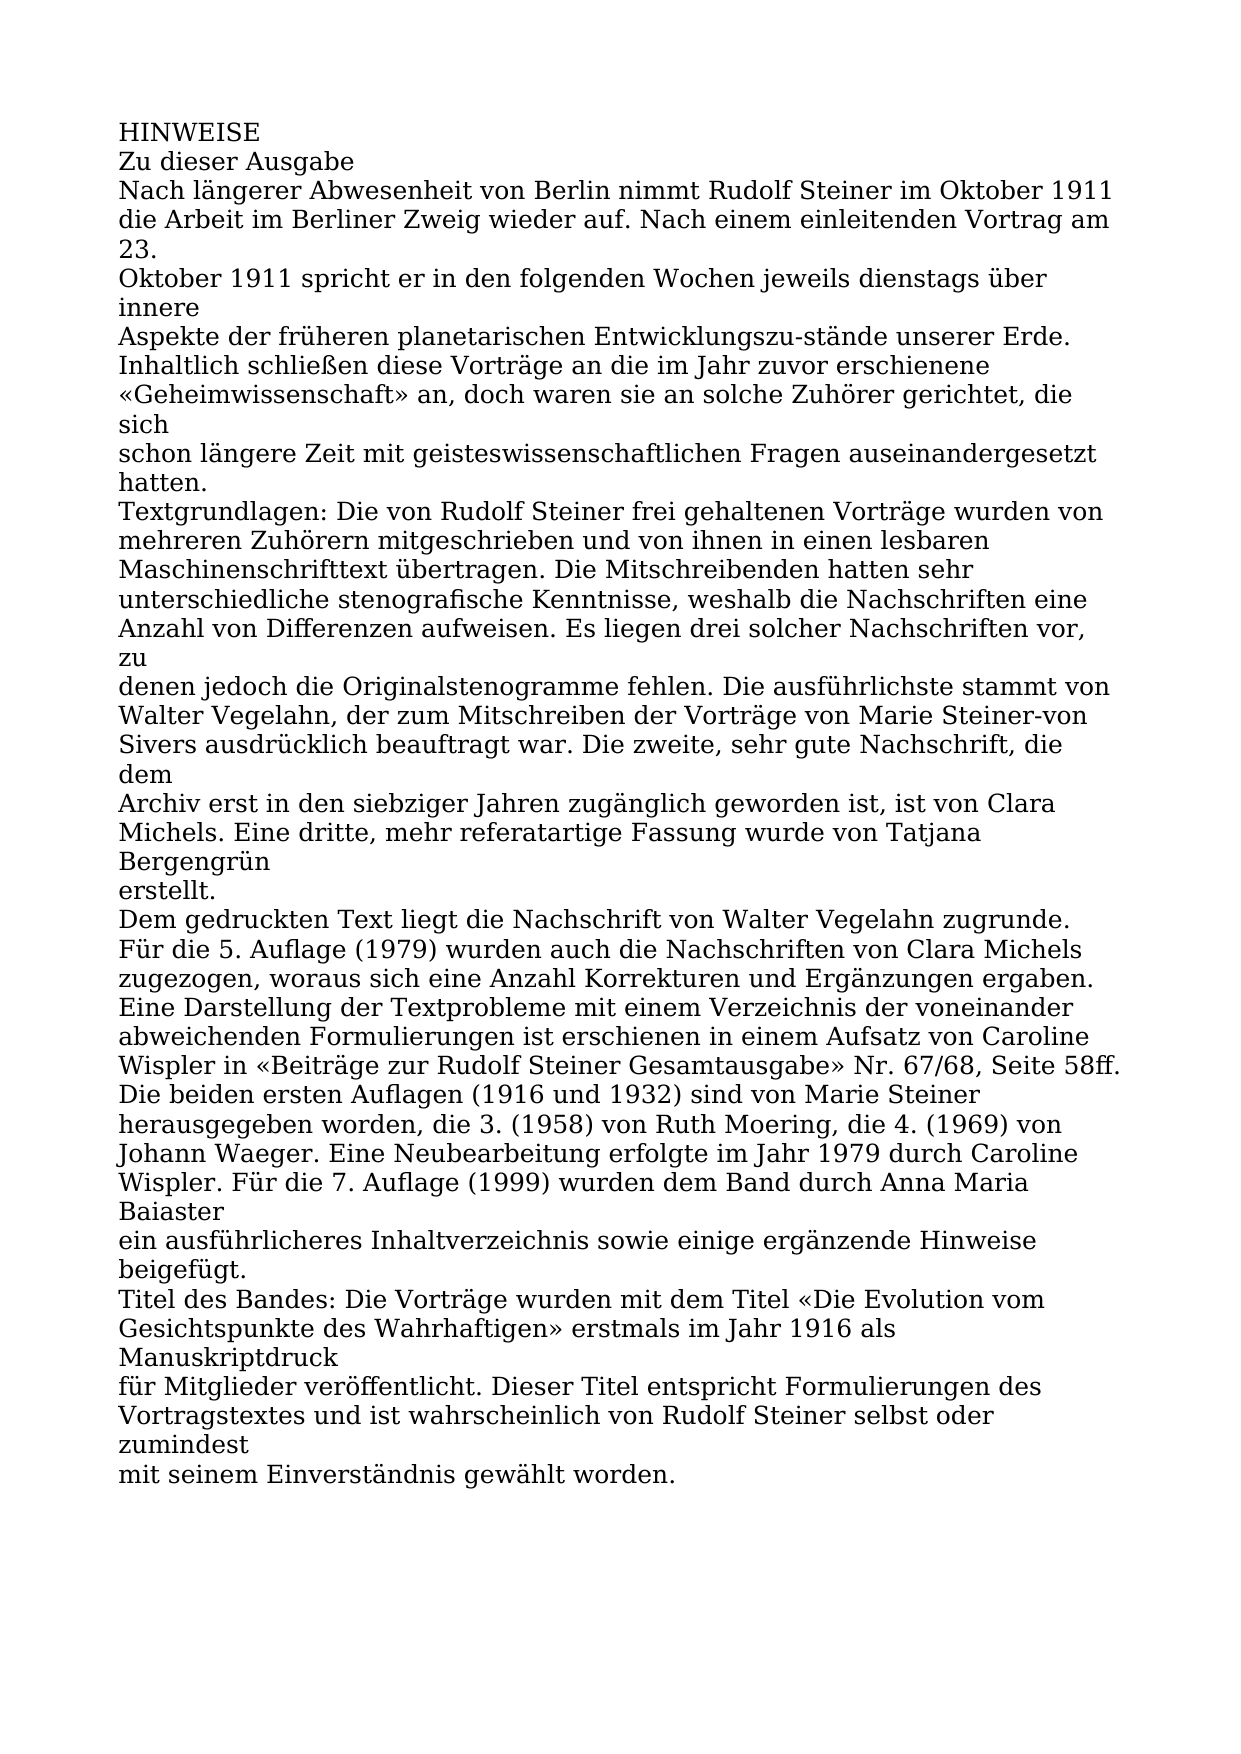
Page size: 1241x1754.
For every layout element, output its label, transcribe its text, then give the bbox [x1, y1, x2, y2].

text Johann Waeger. Eine Neubearbeitung erfolgte im Jahr 1979 durch Caroline [118, 1139, 1122, 1168]
text mehreren Zuhörern mitgeschrieben und von ihnen in einen lesbaren [118, 526, 1122, 556]
text Titel des Bandes: Die Vorträge wurden mit dem Titel «Die Evolution vom [118, 1285, 1122, 1314]
text erstellt. [118, 876, 1122, 906]
text unterschiedliche stenografische Kenntnisse, weshalb die Nachschriften eine [118, 585, 1122, 614]
text Michels. Eine dritte, mehr referatartige Fassung wurde von Tatjana Bergengrün [118, 818, 1122, 876]
text Dem gedruckten Text liegt die Nachschrift von Walter Vegelahn zugrunde. [118, 906, 1122, 935]
text für Mitglieder veröffentlicht. Dieser Titel entspricht Formulierungen des [118, 1372, 1122, 1401]
text Inhaltlich schließen diese Vorträge an die im Jahr zuvor erschienene [118, 351, 1122, 381]
text Oktober 1911 spricht er in den folgenden Wochen jeweils dienstags über innere [118, 264, 1122, 322]
text herausgegeben worden, die 3. (1958) von Ruth Moering, die 4. (1969) von [118, 1110, 1122, 1139]
text Archiv erst in den siebziger Jahren zugänglich geworden ist, ist von Clara [118, 789, 1122, 818]
text beigefügt. [118, 1256, 1122, 1285]
text Anzahl von Differenzen aufweisen. Es liegen drei solcher Nachschriften vor, zu [118, 614, 1122, 672]
text Aspekte der früheren planetarischen Entwicklungszu-stände unserer Erde. [118, 322, 1122, 351]
text Textgrundlagen: Die von Rudolf Steiner frei gehaltenen Vorträge wurden von [118, 497, 1122, 526]
text Walter Vegelahn, der zum Mitschreiben der Vorträge von Marie Steiner-von [118, 701, 1122, 731]
text Für die 5. Auflage (1979) wurden auch die Nachschriften von Clara Michels [118, 935, 1122, 964]
text denen jedoch die Originalstenogramme fehlen. Die ausführlichste stammt von [118, 672, 1122, 701]
text Vortragstextes und ist wahrscheinlich von Rudolf Steiner selbst oder zumindest [118, 1401, 1122, 1460]
text Wispler in «Beiträge zur Rudolf Steiner Gesamtausgabe» Nr. 67/68, Seite 58ff. [118, 1051, 1122, 1081]
text mit seinem Einverständnis gewählt worden. [118, 1460, 1122, 1489]
text «Geheimwissenschaft» an, doch waren sie an solche Zuhörer gerichtet, die sich [118, 381, 1122, 439]
text Maschinenschrifttext übertragen. Die Mitschreibenden hatten sehr [118, 556, 1122, 585]
text Die beiden ersten Auflagen (1916 und 1932) sind von Marie Steiner [118, 1081, 1122, 1110]
text Gesichtspunkte des Wahrhaftigen» erstmals im Jahr 1916 als Manuskriptdruck [118, 1314, 1122, 1372]
text HINWEISE [118, 118, 1122, 147]
text Eine Darstellung der Textprobleme mit einem Verzeichnis der voneinander [118, 993, 1122, 1022]
text Nach längerer Abwesenheit von Berlin nimmt Rudolf Steiner im Oktober 1911 [118, 176, 1122, 206]
text zugezogen, woraus sich eine Anzahl Korrekturen und Ergänzungen ergaben. [118, 964, 1122, 993]
text hatten. [118, 468, 1122, 497]
text Wispler. Für die 7. Auflage (1999) wurden dem Band durch Anna Maria Baiaster [118, 1168, 1122, 1226]
text schon längere Zeit mit geisteswissenschaftlichen Fragen auseinandergesetzt [118, 439, 1122, 468]
text ein ausführlicheres Inhaltverzeichnis sowie einige ergänzende Hinweise [118, 1226, 1122, 1256]
text die Arbeit im Berliner Zweig wieder auf. Nach einem einleitenden Vortrag am 23. [118, 206, 1122, 264]
text Zu dieser Ausgabe [118, 147, 1122, 176]
text abweichenden Formulierungen ist erschienen in einem Aufsatz von Caroline [118, 1022, 1122, 1051]
text Sivers ausdrücklich beauftragt war. Die zweite, sehr gute Nachschrift, die dem [118, 731, 1122, 789]
